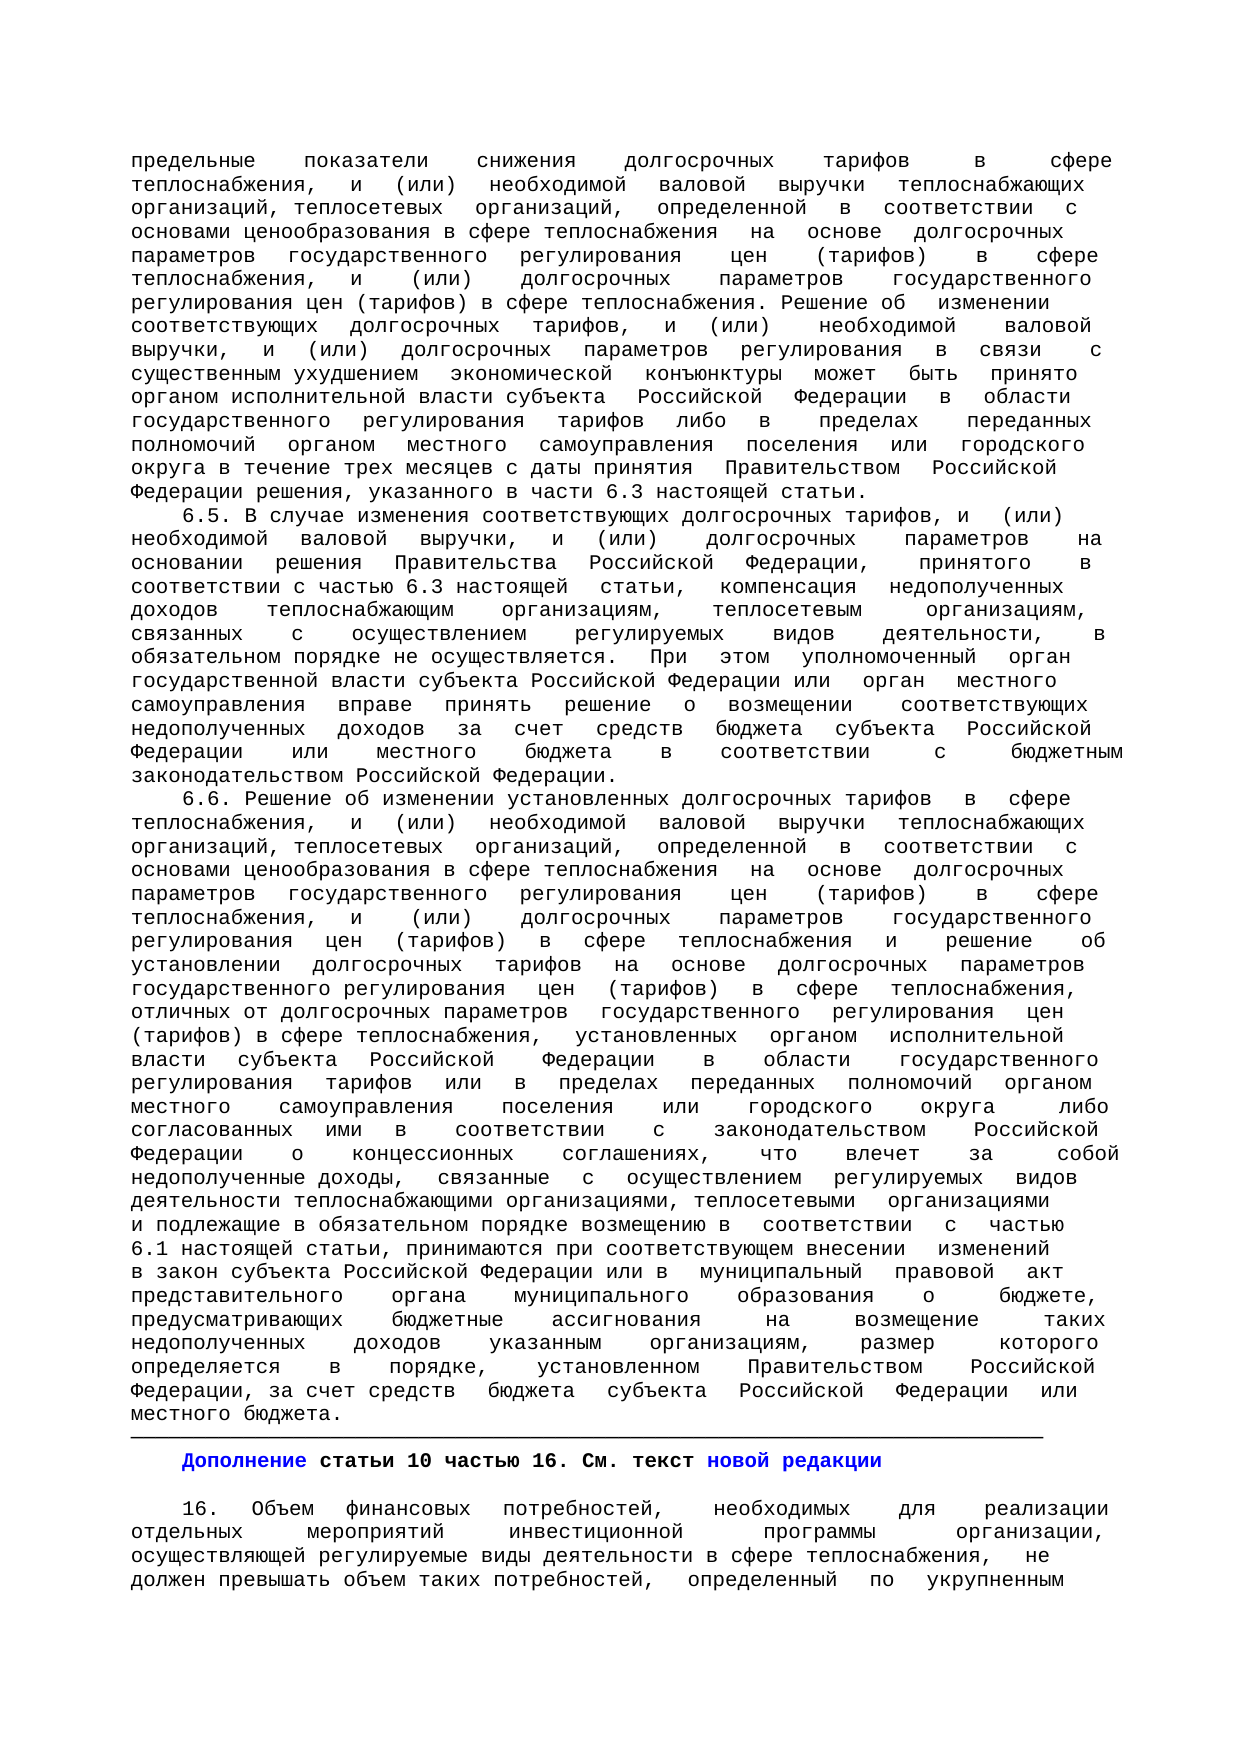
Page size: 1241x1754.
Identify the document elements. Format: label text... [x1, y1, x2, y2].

text существенным ухудшением экономической конъюнктуры может быть принято [118, 363, 1181, 386]
text 6.1 настоящей статьи, принимаются при соответствующем внесении изменений [118, 1238, 1181, 1261]
text недополученных доходов за счет средств бюджета субъекта Российской [118, 717, 1181, 741]
text 6.6. Решение об изменении установленных долгосрочных тарифов в сфере [118, 788, 1181, 812]
text отличных от долгосрочных параметров государственного регулирования цен [118, 1001, 1181, 1025]
text параметров государственного регулирования цен (тарифов) в сфере [118, 883, 1181, 907]
text (тарифов) в сфере теплоснабжения, установленных органом исполнительной [118, 1025, 1181, 1048]
text полномочий органом местного самоуправления поселения или городского [118, 434, 1181, 457]
text ───────────────────────────────────────────────────────────────────────── [118, 1427, 1181, 1451]
text Федерации или местного бюджета в соответствии с бюджетным [118, 741, 1181, 765]
text местного самоуправления поселения или городского округа либо [118, 1096, 1181, 1119]
text установлении долгосрочных тарифов на основе долгосрочных параметров [118, 954, 1181, 978]
text регулирования цен (тарифов) в сфере теплоснабжения. Решение об изменении [118, 292, 1181, 316]
text отдельных мероприятий инвестиционной программы организации, [118, 1521, 1181, 1545]
text должен превышать объем таких потребностей, определенный по укрупненным [118, 1569, 1181, 1592]
text регулирования цен (тарифов) в сфере теплоснабжения и решение об [118, 930, 1181, 954]
text 6.5. В случае изменения соответствующих долгосрочных тарифов, и (или) [118, 505, 1181, 528]
text организаций, теплосетевых организаций, определенной в соответствии с [118, 197, 1181, 221]
text 16. Объем финансовых потребностей, необходимых для реализации [118, 1498, 1181, 1521]
text государственного регулирования тарифов либо в пределах переданных [118, 410, 1181, 434]
text параметров государственного регулирования цен (тарифов) в сфере [118, 244, 1181, 268]
text недополученных доходов указанным организациям, размер которого [118, 1332, 1181, 1356]
text соответствии с частью 6.3 настоящей статьи, компенсация недополученных [118, 576, 1181, 599]
text самоуправления вправе принять решение о возмещении соответствующих [118, 694, 1181, 717]
text представительного органа муниципального образования о бюджете, [118, 1285, 1181, 1309]
text недополученные доходы, связанные с осуществлением регулируемых видов [118, 1167, 1181, 1190]
text регулирования тарифов или в пределах переданных полномочий органом [118, 1072, 1181, 1096]
text деятельности теплоснабжающими организациями, теплосетевыми организациями [118, 1190, 1181, 1214]
text теплоснабжения, и (или) необходимой валовой выручки теплоснабжающих [118, 174, 1181, 197]
text Федерации о концессионных соглашениях, что влечет за собой [118, 1143, 1181, 1167]
text Дополнение статьи 10 частью 16. См. текст новой редакции [118, 1451, 1181, 1474]
text основании решения Правительства Российской Федерации, принятого в [118, 552, 1181, 576]
text согласованных ими в соответствии с законодательством Российской [118, 1119, 1181, 1143]
text Федерации решения, указанного в части 6.3 настоящей статьи. [118, 481, 1181, 505]
text определяется в порядке, установленном Правительством Российской [118, 1356, 1181, 1379]
text законодательством Российской Федерации. [118, 765, 1181, 788]
text государственной власти субъекта Российской Федерации или орган местного [118, 670, 1181, 694]
text необходимой валовой выручки, и (или) долгосрочных параметров на [118, 528, 1181, 552]
text теплоснабжения, и (или) долгосрочных параметров государственного [118, 268, 1181, 292]
text предусматривающих бюджетные ассигнования на возмещение таких [118, 1309, 1181, 1332]
text связанных с осуществлением регулируемых видов деятельности, в [118, 623, 1181, 647]
text выручки, и (или) долгосрочных параметров регулирования в связи с [118, 339, 1181, 363]
text в закон субъекта Российской Федерации или в муниципальный правовой акт [118, 1261, 1181, 1285]
text округа в течение трех месяцев с даты принятия Правительством Российской [118, 457, 1181, 481]
text соответствующих долгосрочных тарифов, и (или) необходимой валовой [118, 316, 1181, 339]
text местного бюджета. [118, 1403, 1181, 1427]
text теплоснабжения, и (или) долгосрочных параметров государственного [118, 907, 1181, 930]
text доходов теплоснабжающим организациям, теплосетевым организациям, [118, 599, 1181, 623]
text теплоснабжения, и (или) необходимой валовой выручки теплоснабжающих [118, 812, 1181, 836]
text организаций, теплосетевых организаций, определенной в соответствии с [118, 836, 1181, 859]
text органом исполнительной власти субъекта Российской Федерации в области [118, 386, 1181, 410]
text основами ценообразования в сфере теплоснабжения на основе долгосрочных [118, 859, 1181, 883]
text и подлежащие в обязательном порядке возмещению в соответствии с частью [118, 1214, 1181, 1238]
text осуществляющей регулируемые виды деятельности в сфере теплоснабжения, не [118, 1545, 1181, 1569]
text власти субъекта Российской Федерации в области государственного [118, 1048, 1181, 1072]
text государственного регулирования цен (тарифов) в сфере теплоснабжения, [118, 978, 1181, 1001]
text предельные показатели снижения долгосрочных тарифов в сфере [118, 150, 1181, 174]
text обязательном порядке не осуществляется. При этом уполномоченный орган [118, 647, 1181, 670]
text Федерации, за счет средств бюджета субъекта Российской Федерации или [118, 1379, 1181, 1403]
text основами ценообразования в сфере теплоснабжения на основе долгосрочных [118, 221, 1181, 244]
